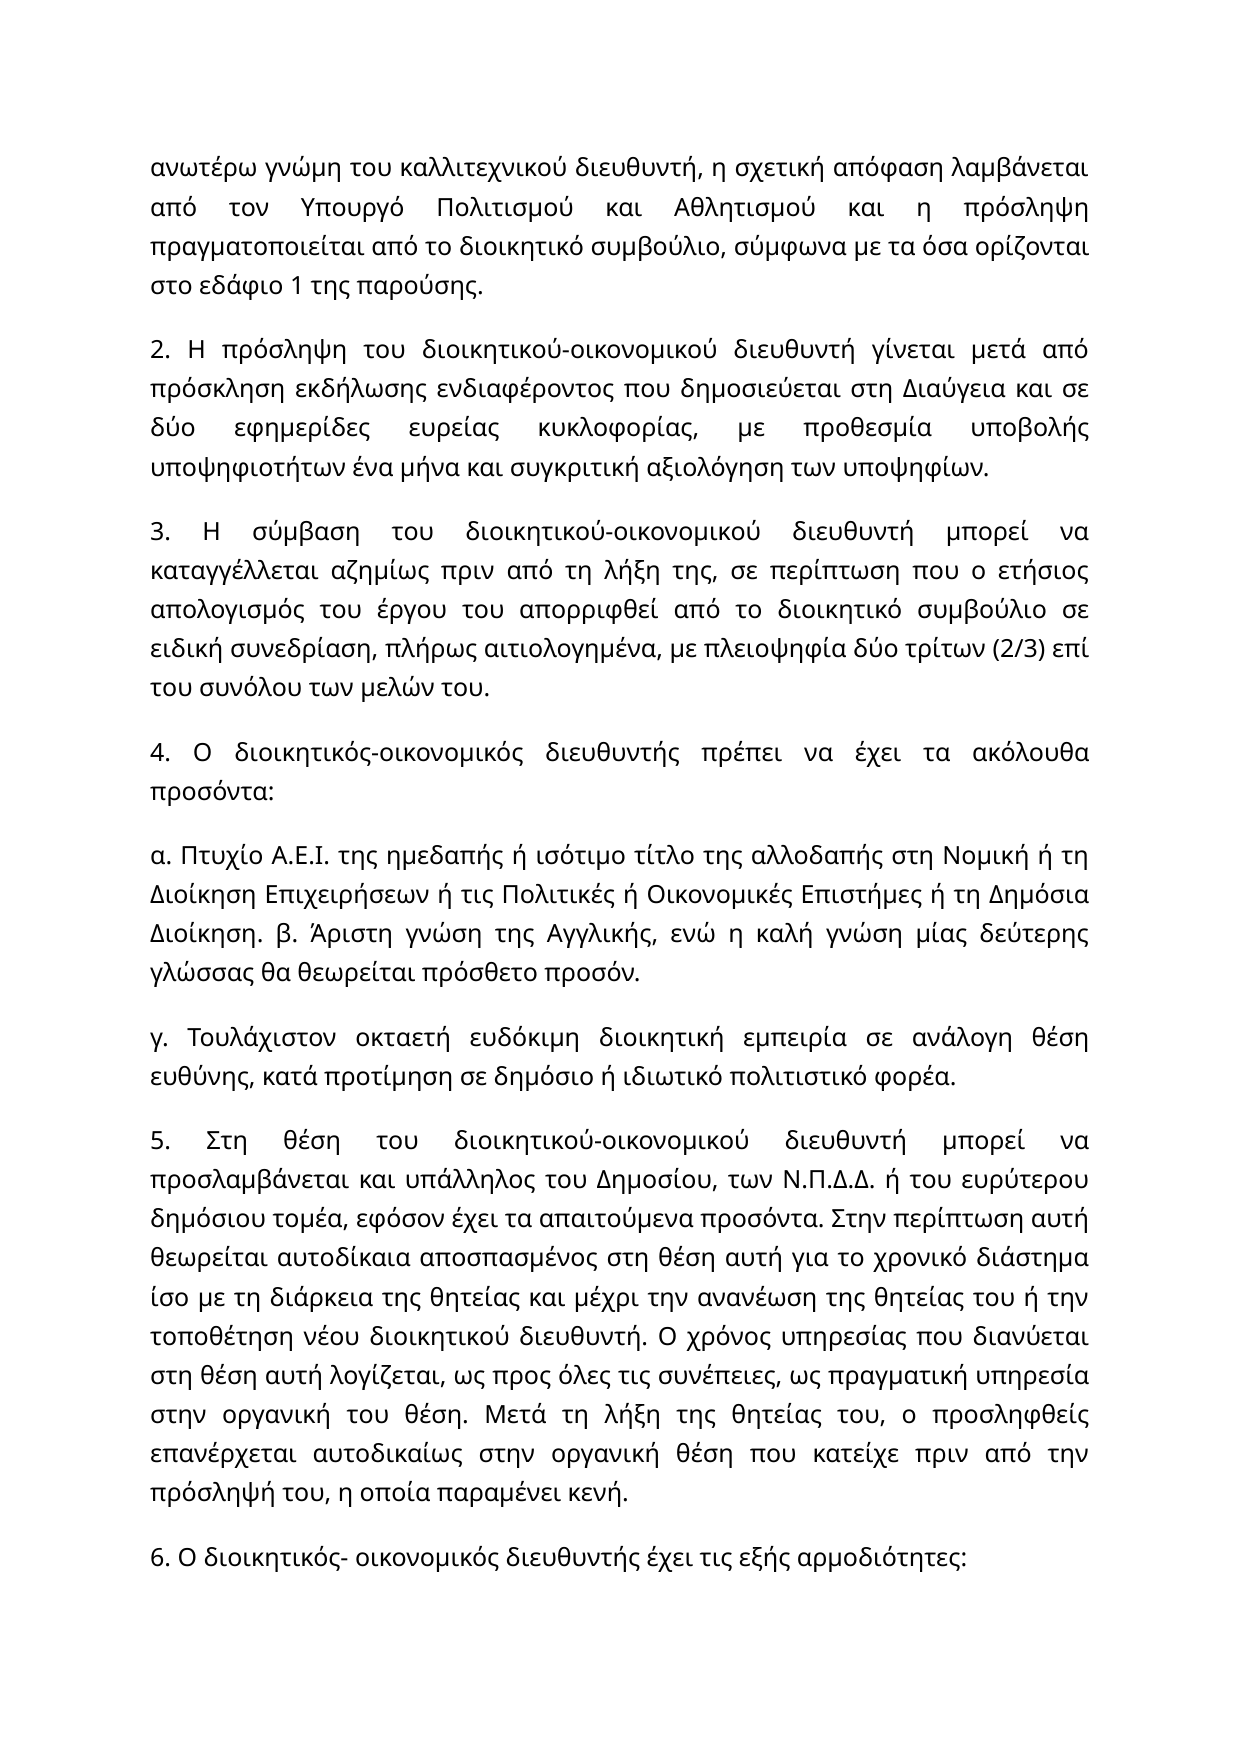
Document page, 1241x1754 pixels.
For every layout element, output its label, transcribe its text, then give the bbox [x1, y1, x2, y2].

text 2. Η πρόσληψη του διοικητικού-οικονομικού διευθυντή γίνεται μετά από πρόσκληση εκδήλωσης ενδιαφέροντος που δημοσιεύεται στη Διαύγεια και σε δύο εφημερίδες ευρείας κυκλοφορίας, με προθεσμία υποβολής υποψηφιοτήτων ένα μήνα και συγκριτική αξιολόγηση των υποψηφίων. [150, 332, 1090, 483]
text α. Πτυχίο Α.Ε.Ι. της ημεδαπής ή ισότιμο τίτλο της αλλοδαπής στη Νομική ή τη Διοίκηση Επιχειρήσεων ή τις Πολιτικές ή Οικονομικές Επιστήμες ή τη Δημόσια Διοίκηση. β. Άριστη γνώση της Αγγλικής, ενώ η καλή γνώση μίας δεύτερης γλώσσας θα θεωρείται πρόσθετο προσόν. [150, 837, 1090, 989]
text 4. Ο διοικητικός-οικονομικός διευθυντής πρέπει να έχει τα ακόλουθα προσόντα: [150, 734, 1090, 807]
text ανωτέρω γνώμη του καλλιτεχνικού διευθυντή, η σχετική απόφαση λαμβάνεται από τον Υπουργό Πολιτισμού και Αθλητισμού και η πρόσληψη πραγματοποιείται από το διοικητικό συμβούλιο, σύμφωνα με τα όσα ορίζονται στο εδάφιο 1 της παρούσης. [150, 150, 1090, 302]
text 5. Στη θέση του διοικητικού-οικονομικού διευθυντή μπορεί να προσλαμβάνεται και υπάλληλος του Δημοσίου, των Ν.Π.Δ.Δ. ή του ευρύτερου δημόσιου τομέα, εφόσον έχει τα απαιτούμενα προσόντα. Στην περίπτωση αυτή θεωρείται αυτοδίκαια αποσπασμένος στη θέση αυτή για το χρονικό διάστημα ίσο με τη διάρκεια της θητείας και μέχρι την ανανέωση της θητείας του ή την τοποθέτηση νέου διοικητικού διευθυντή. Ο χρόνος υπηρεσίας που διανύεται στη θέση αυτή λογίζεται, ως προς όλες τις συνέπειες, ως πραγματική υπηρεσία στην οργανική του θέση. Μετά τη λήξη της θητείας του, ο προσληφθείς επανέρχεται αυτοδικαίως στην οργανική θέση που κατείχε πριν από την πρόσληψή του, η οποία παραμένει κενή. [150, 1122, 1090, 1509]
text γ. Τουλάχιστον οκταετή ευδόκιμη διοικητική εμπειρία σε ανάλογη θέση ευθύνης, κατά προτίμηση σε δημόσιο ή ιδιωτικό πολιτιστικό φορέα. [150, 1019, 1090, 1092]
text 3. Η σύμβαση του διοικητικού-οικονομικού διευθυντή μπορεί να καταγγέλλεται αζημίως πριν από τη λήξη της, σε περίπτωση που ο ετήσιος απολογισμός του έργου του απορριφθεί από το διοικητικό συμβούλιο σε ειδική συνεδρίαση, πλήρως αιτιολογημένα, με πλειοψηφία δύο τρίτων (2/3) επί του συνόλου των μελών του. [150, 513, 1090, 704]
text 6. Ο διοικητικός- οικονομικός διευθυντής έχει τις εξής αρμοδιότητες: [150, 1539, 1090, 1573]
